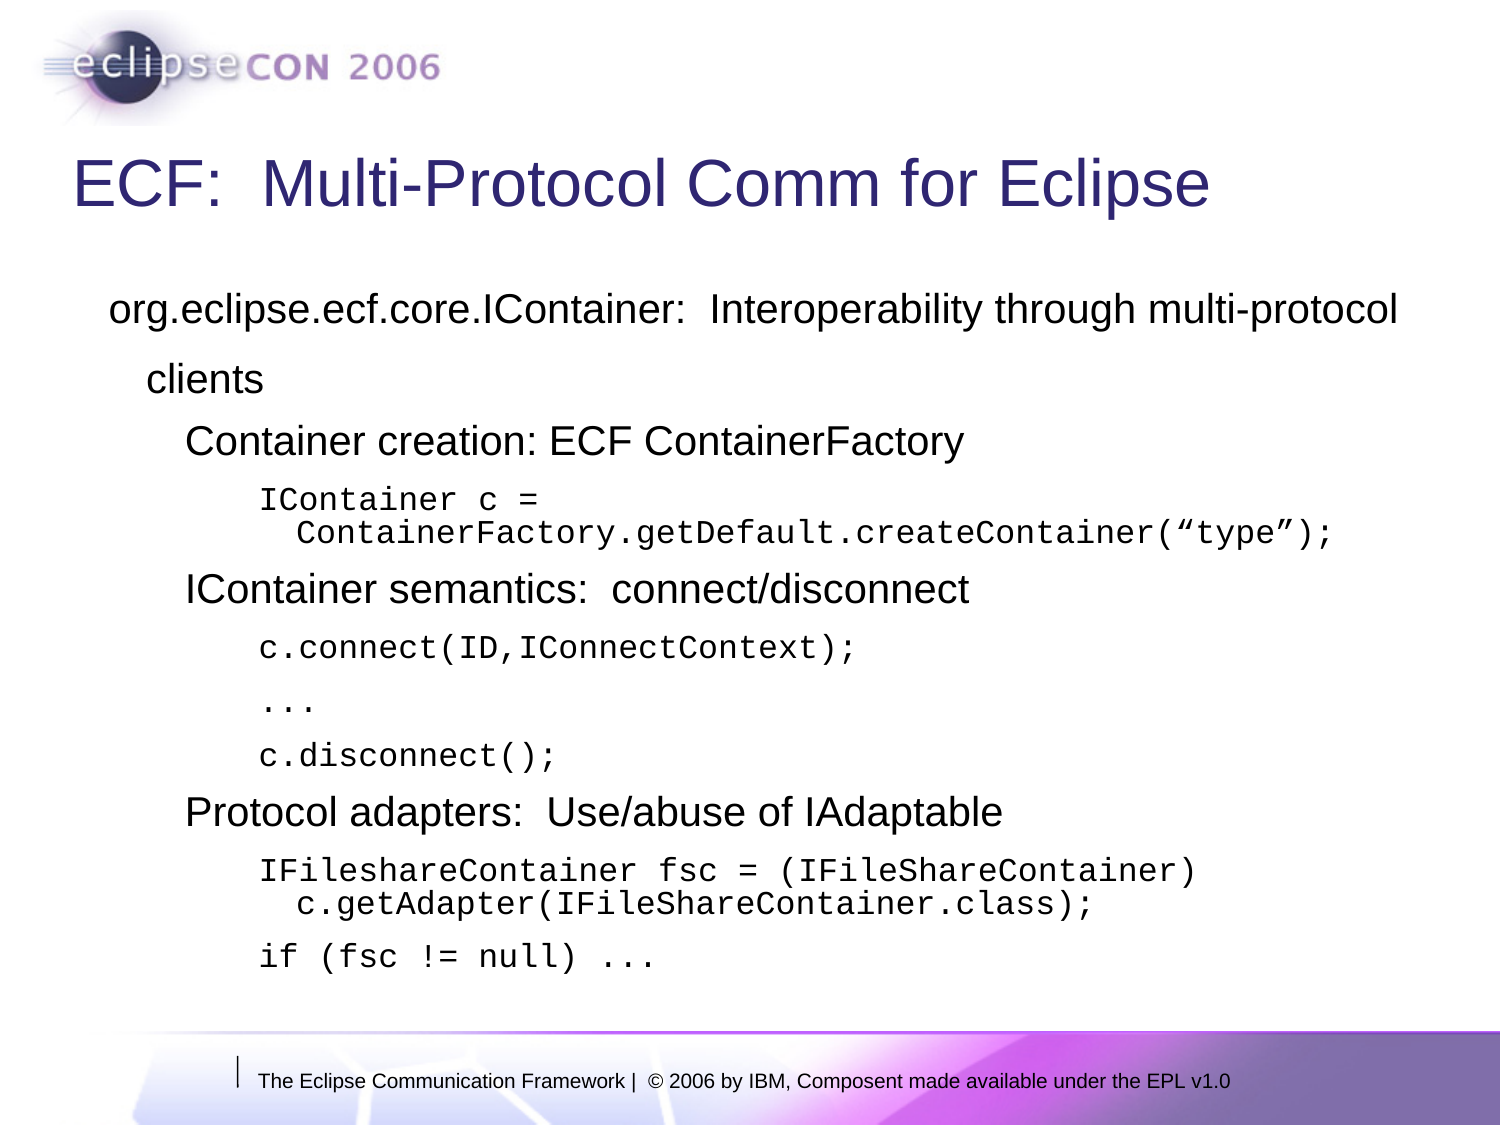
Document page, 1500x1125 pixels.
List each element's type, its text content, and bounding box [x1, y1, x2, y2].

picture [31, 10, 1040, 126]
title ECF: Multi-Protocol Comm for Eclipse [72, 150, 1425, 226]
list org.eclipse.ecf.core.IContainer: Interoperability through multi-protocol clients Container creation: ECF ContainerFactory IContainer c = ContainerFactory.getDefault.createContainer(“type”); IContainer semantics: connect/disconnect c.connect(ID,IConnectContext); ... c.disconnect(); Protocol adapters: Use/abuse of IAdaptable IFileshareContainer fsc = (IFileShareContainer) c.getAdapter(IFileShareContainer.class); if (fsc != null) ... [108, 262, 1426, 1012]
picture [0, 1031, 1500, 1125]
